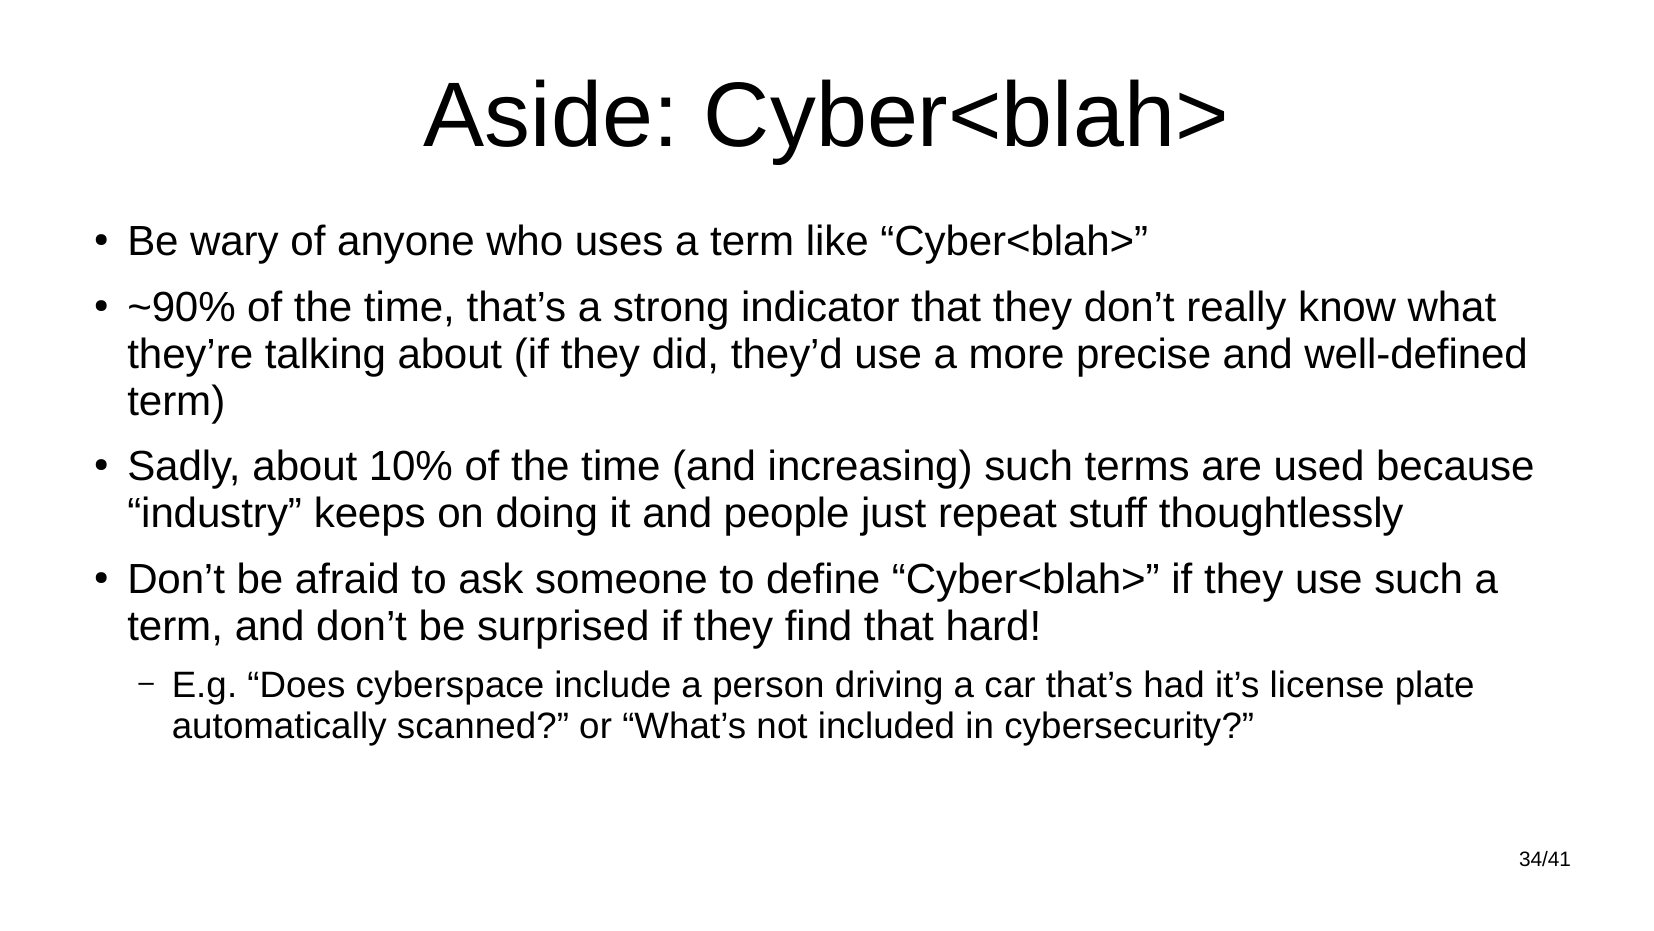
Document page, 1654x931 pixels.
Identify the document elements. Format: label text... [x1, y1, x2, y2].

list Be wary of anyone who uses a term like “Cyber<blah>” ~90% of the time, that’s a strong indicator that they don’t really know what they’re talking about (if they did, they’d use a more precise and well-defined term) Sadly, about 10% of the time (and increasing) such terms are used because “industry” keeps on doing it and people just repeat stuff thoughtlessly Don’t be afraid to ask someone to define “Cyber<blah>” if they use such a term, and don’t be surprised if they find that hard! E.g. “Does cyberspace include a person driving a car that’s had it’s license plate automatically scanned?” or “What’s not included in cybersecurity?” [82, 217, 1571, 758]
title Aside: Cyber<blah> [82, 37, 1571, 193]
